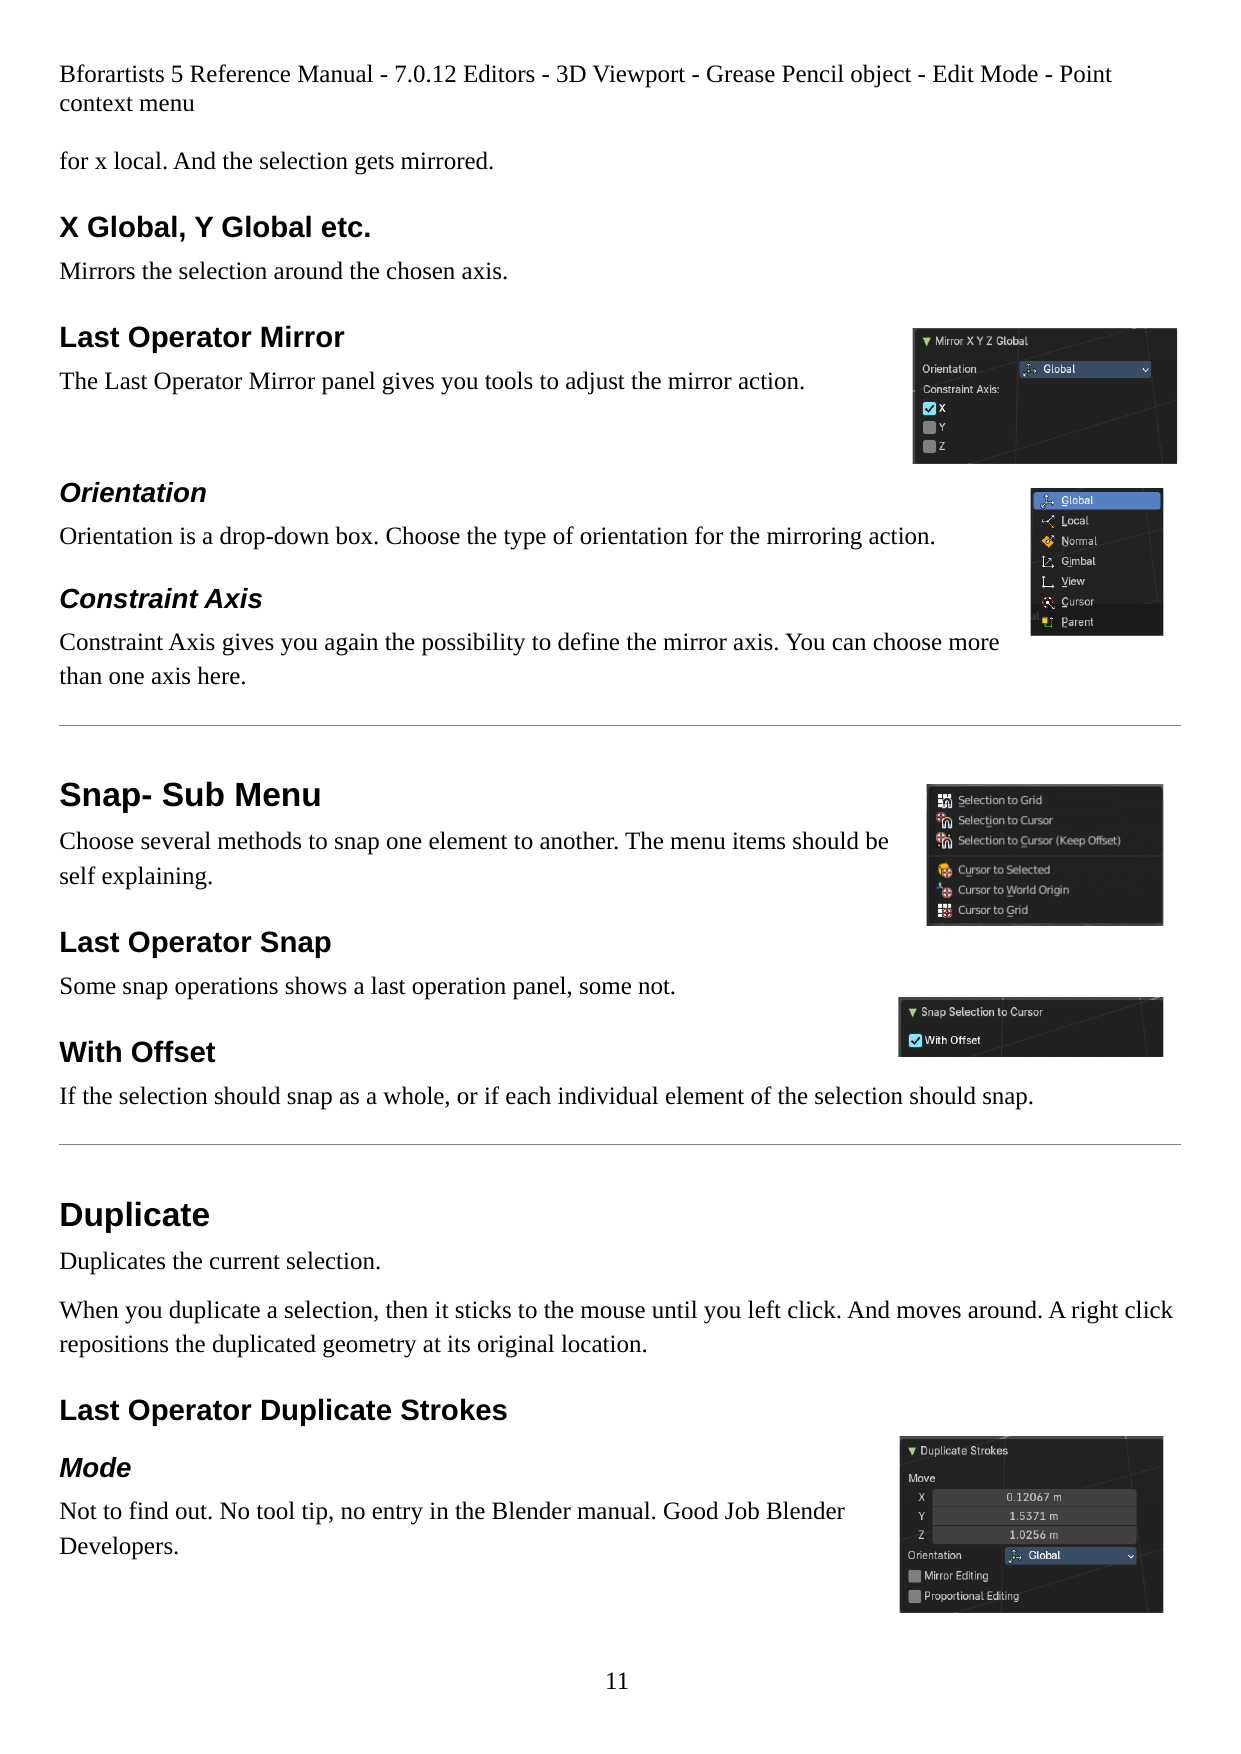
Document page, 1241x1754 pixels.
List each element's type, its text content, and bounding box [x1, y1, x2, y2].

subtitle Mode [59, 1452, 899, 1484]
subtitle Last Operator Duplicate Strokes [59, 1393, 1181, 1427]
text Choose several methods to snap one element to another. The menu items should be self explaining. [59, 826, 926, 890]
subtitle Orientation [59, 476, 1181, 508]
picture [898, 997, 1164, 1057]
subtitle Snap- Sub Menu [59, 775, 1181, 814]
subtitle [1164, 582, 1181, 614]
text The Last Operator Mirror panel gives you tools to adjust the mirror action. [59, 366, 912, 394]
picture [926, 784, 1164, 926]
subtitle Last Operator Snap [59, 924, 1181, 958]
text If the selection should snap as a whole, or if each individual element of the selection should snap. [59, 1081, 1181, 1109]
text When you duplicate a selection, then it sticks to the mouse until you left click. And moves around. A right click repositions the duplicated geometry at its original location. [59, 1295, 1181, 1358]
text Duplicates the current selection. [59, 1246, 1181, 1275]
text Some snap operations shows a last operation panel, some not. [59, 971, 1181, 999]
picture [912, 328, 1178, 464]
subtitle With Offset [59, 1034, 1181, 1068]
text for x local. And the selection gets mirrored. [59, 146, 1181, 175]
text Orientation is a drop-down box. Choose the type of orientation for the mirroring action. [59, 521, 1030, 549]
subtitle Last Operator Mirror [59, 319, 1181, 353]
text Not to find out. No tool tip, no entry in the Blender manual. Good Job Blender Developers. [59, 1496, 899, 1559]
subtitle Constraint Axis [59, 582, 1030, 614]
picture [1030, 488, 1164, 636]
subtitle Duplicate [59, 1195, 1181, 1233]
subtitle X Global, Y Global etc. [59, 210, 1181, 243]
text Mirrors the selection around the chosen axis. [59, 256, 1181, 285]
picture [899, 1436, 1164, 1613]
text Constraint Axis gives you again the possibility to define the mirror axis. You can choose more than one axis here. [59, 627, 1181, 690]
subtitle [1164, 1452, 1181, 1484]
